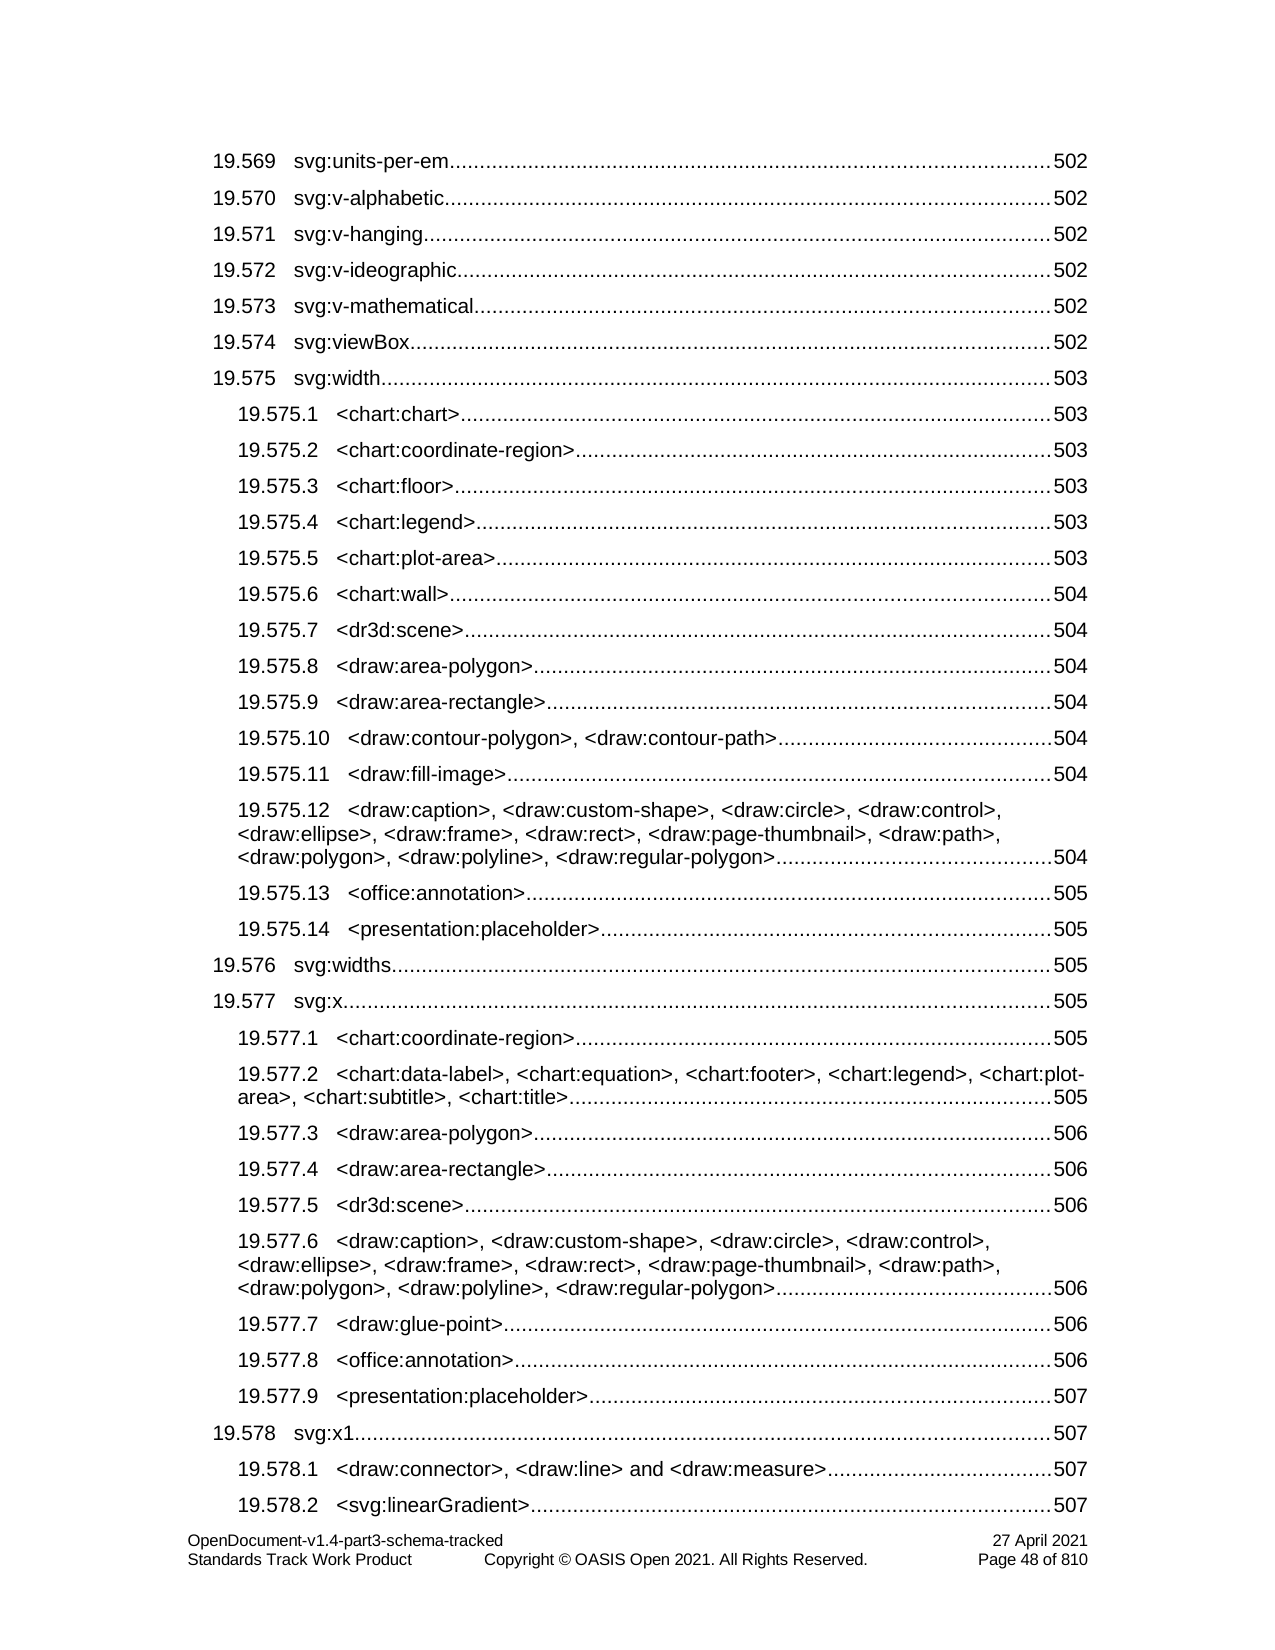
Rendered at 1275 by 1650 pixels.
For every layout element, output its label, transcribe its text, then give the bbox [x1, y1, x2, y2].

text 19.577.9 <presentation:placeholder> 507 [237, 1385, 1088, 1408]
text 19.577.5 <dr3d:scene> 506 [237, 1194, 1088, 1217]
text 19.575.13 <office:annotation> 505 [237, 882, 1088, 905]
text 19.575.12 <draw:caption>, <draw:custom-shape>, <draw:circle>, <draw:control>, <draw:ellipse>, <draw:frame>, <draw:rect>, <draw:page-thumbnail>, <draw:path>, <draw:polygon>, <draw:polyline>, <draw:regular-polygon> 504 [237, 799, 1088, 869]
text 19.577.1 <chart:coordinate-region> 505 [237, 1026, 1088, 1049]
text 19.575.8 <draw:area-polygon> 504 [237, 654, 1088, 678]
text 19.578 svg:x1 507 [212, 1421, 1088, 1444]
text 19.572 svg:v-ideographic 502 [212, 258, 1088, 282]
text 19.575 svg:width 503 [212, 366, 1088, 390]
text 19.575.1 <chart:chart> 503 [237, 402, 1088, 426]
text 19.575.7 <dr3d:scene> 504 [237, 618, 1088, 642]
text 19.575.3 <chart:floor> 503 [237, 474, 1088, 498]
text 19.575.4 <chart:legend> 503 [237, 510, 1088, 534]
text 19.575.6 <chart:wall> 504 [237, 582, 1088, 606]
text 19.575.2 <chart:coordinate-region> 503 [237, 438, 1088, 462]
text 19.574 svg:viewBox 502 [212, 330, 1088, 354]
text 19.577.4 <draw:area-rectangle> 506 [237, 1158, 1088, 1181]
text 19.575.5 <chart:plot-area> 503 [237, 546, 1088, 570]
text 19.577.3 <draw:area-polygon> 506 [237, 1122, 1088, 1145]
text 19.576 svg:widths 505 [212, 954, 1088, 977]
text 19.577.2 <chart:data-label>, <chart:equation>, <chart:footer>, <chart:legend>, <chart:plot-area>, <chart:subtitle>, <chart:title> 505 [237, 1062, 1088, 1109]
text 19.569 svg:units-per-em 502 [212, 150, 1088, 173]
text 19.577.8 <office:annotation> 506 [237, 1349, 1088, 1372]
text 19.577.6 <draw:caption>, <draw:custom-shape>, <draw:circle>, <draw:control>, <draw:ellipse>, <draw:frame>, <draw:rect>, <draw:page-thumbnail>, <draw:path>, <draw:polygon>, <draw:polyline>, <draw:regular-polygon> 506 [237, 1230, 1088, 1300]
text 19.571 svg:v-hanging 502 [212, 222, 1088, 246]
text 19.575.10 <draw:contour-polygon>, <draw:contour-path> 504 [237, 727, 1088, 750]
text 19.577.7 <draw:glue-point> 506 [237, 1313, 1088, 1336]
text 19.575.9 <draw:area-rectangle> 504 [237, 691, 1088, 714]
text 19.577 svg:x 505 [212, 990, 1088, 1013]
text 19.578.2 <svg:linearGradient> 507 [237, 1493, 1088, 1517]
text 19.570 svg:v-alphabetic 502 [212, 186, 1088, 209]
text 19.573 svg:v-mathematical 502 [212, 294, 1088, 318]
text 19.575.14 <presentation:placeholder> 505 [237, 918, 1088, 941]
text 19.578.1 <draw:connector>, <draw:line> and <draw:measure> 507 [237, 1457, 1088, 1481]
text 19.575.11 <draw:fill-image> 504 [237, 763, 1088, 786]
